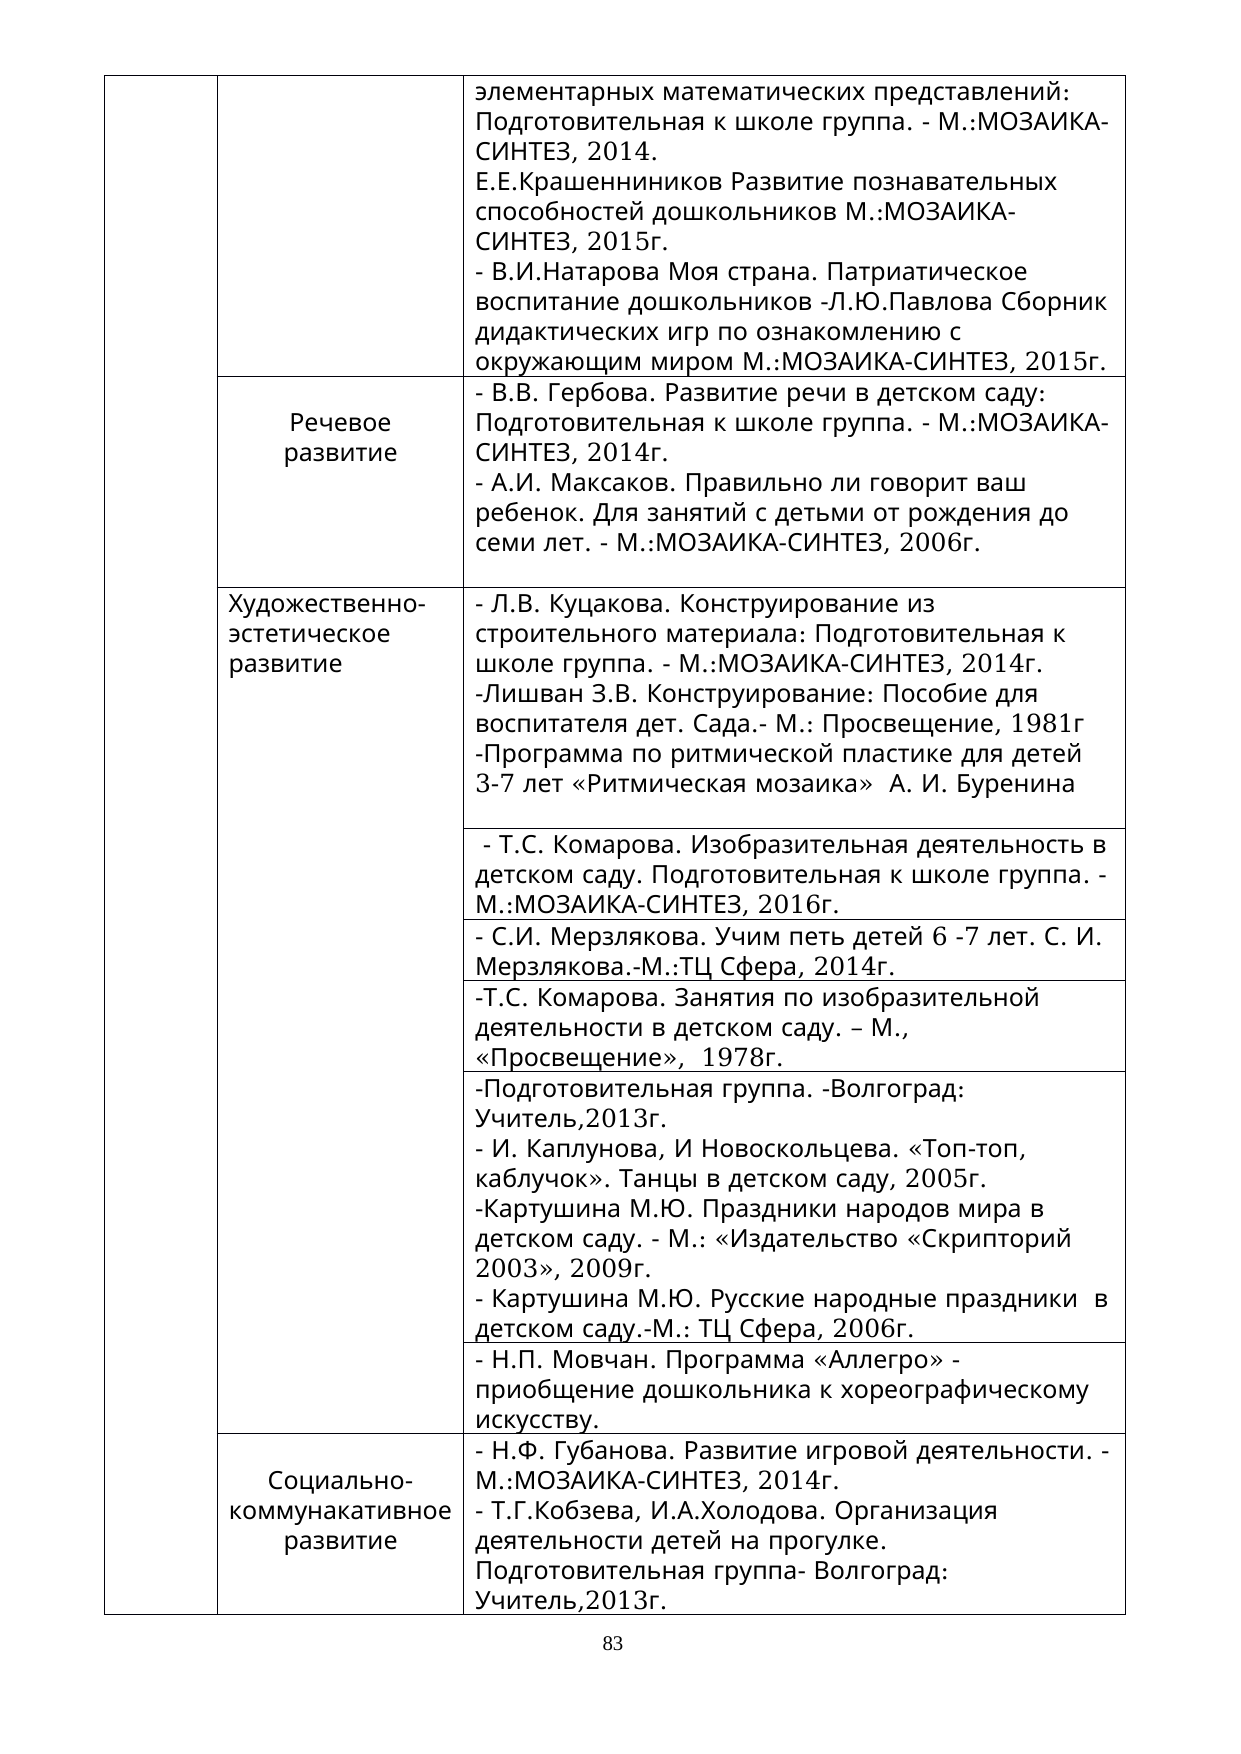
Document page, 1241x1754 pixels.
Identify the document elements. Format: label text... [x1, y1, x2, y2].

table_cell [100, 75, 104, 376]
table_cell элементарных математических представлений: Подготовительная к школе группа. - М.:МОЗАИКА-СИНТЕЗ, 2014. Е.Е.Крашенниников Развитие познавательных способностей дошкольников М.:МОЗАИКА-СИНТЕЗ, 2015г. - В.И.Натарова Моя страна. Патриатическое воспитание дошкольников -Л.Ю.Павлова Сборник дидактических игр по ознакомлению с окружающим миром М.:МОЗАИКА-СИНТЕЗ, 2015г. [464, 76, 1125, 376]
table_cell [105, 76, 217, 1614]
table_cell Речевое развитие [218, 377, 463, 587]
table_cell Художественно-эстетическое развитие [218, 588, 463, 1433]
table_cell [100, 980, 104, 1071]
table_cell [100, 587, 104, 828]
table_cell [100, 1433, 104, 1614]
table_cell - В.В. Гербова. Развитие речи в детском саду: Подготовительная к школе группа. - М.:МОЗАИКА-СИНТЕЗ, 2014г. - А.И. Максаков. Правильно ли говорит ваш ребенок. Для занятий с детьми от рождения до семи лет. - М.:МОЗАИКА-СИНТЕЗ, 2006г. [464, 377, 1125, 587]
table_cell [100, 919, 104, 980]
table_cell [100, 828, 104, 919]
table_cell -Т.С. Комарова. Занятия по изобразительной деятельности в детском саду. – М., «Просвещение», 1978г. [464, 981, 1125, 1071]
table_cell - Л.В. Куцакова. Конструирование из строительного материала: Подготовительная к школе группа. - М.:МОЗАИКА-СИНТЕЗ, 2014г. -Лишван З.В. Конструирование: Пособие для воспитателя дет. Сада.- М.: Просвещение, 1981г -Программа по ритмической пластике для детей 3-7 лет «Ритмическая мозаика» А. И. Буренина [464, 588, 1125, 828]
table_cell [100, 1071, 104, 1342]
table_cell [218, 76, 463, 376]
table_cell - Н.П. Мовчан. Программа «Аллегро» - приобщение дошкольника к хореографическому искусству. [464, 1343, 1125, 1433]
table_cell [100, 1342, 104, 1433]
table_cell [100, 376, 104, 587]
table_cell - С.И. Мерзлякова. Учим петь детей 6 -7 лет. С. И. Мерзлякова.-М.:ТЦ Сфера, 2014г. [464, 920, 1125, 980]
table_cell -Подготовительная группа. -Волгоград: Учитель,2013г. - И. Каплунова, И Новоскольцева. «Топ-топ, каблучок». Танцы в детском саду, 2005г. -Картушина М.Ю. Праздники народов мира в детском саду. - М.: «Издательство «Скрипторий 2003», 2009г. - Картушина М.Ю. Русские народные праздники в детском саду.-М.: ТЦ Сфера, 2006г. [464, 1072, 1125, 1342]
table_cell - Т.С. Комарова. Изобразительная деятельность в детском саду. Подготовительная к школе группа. - М.:МОЗАИКА-СИНТЕЗ, 2016г. [464, 829, 1125, 919]
table_cell Социально-коммунакативное развитие [218, 1434, 463, 1614]
table_cell - Н.Ф. Губанова. Развитие игровой деятельности. -М.:МОЗАИКА-СИНТЕЗ, 2014г. - Т.Г.Кобзева, И.А.Холодова. Организация деятельности детей на прогулке. Подготовительная группа- Волгоград: Учитель,2013г. [464, 1434, 1125, 1614]
